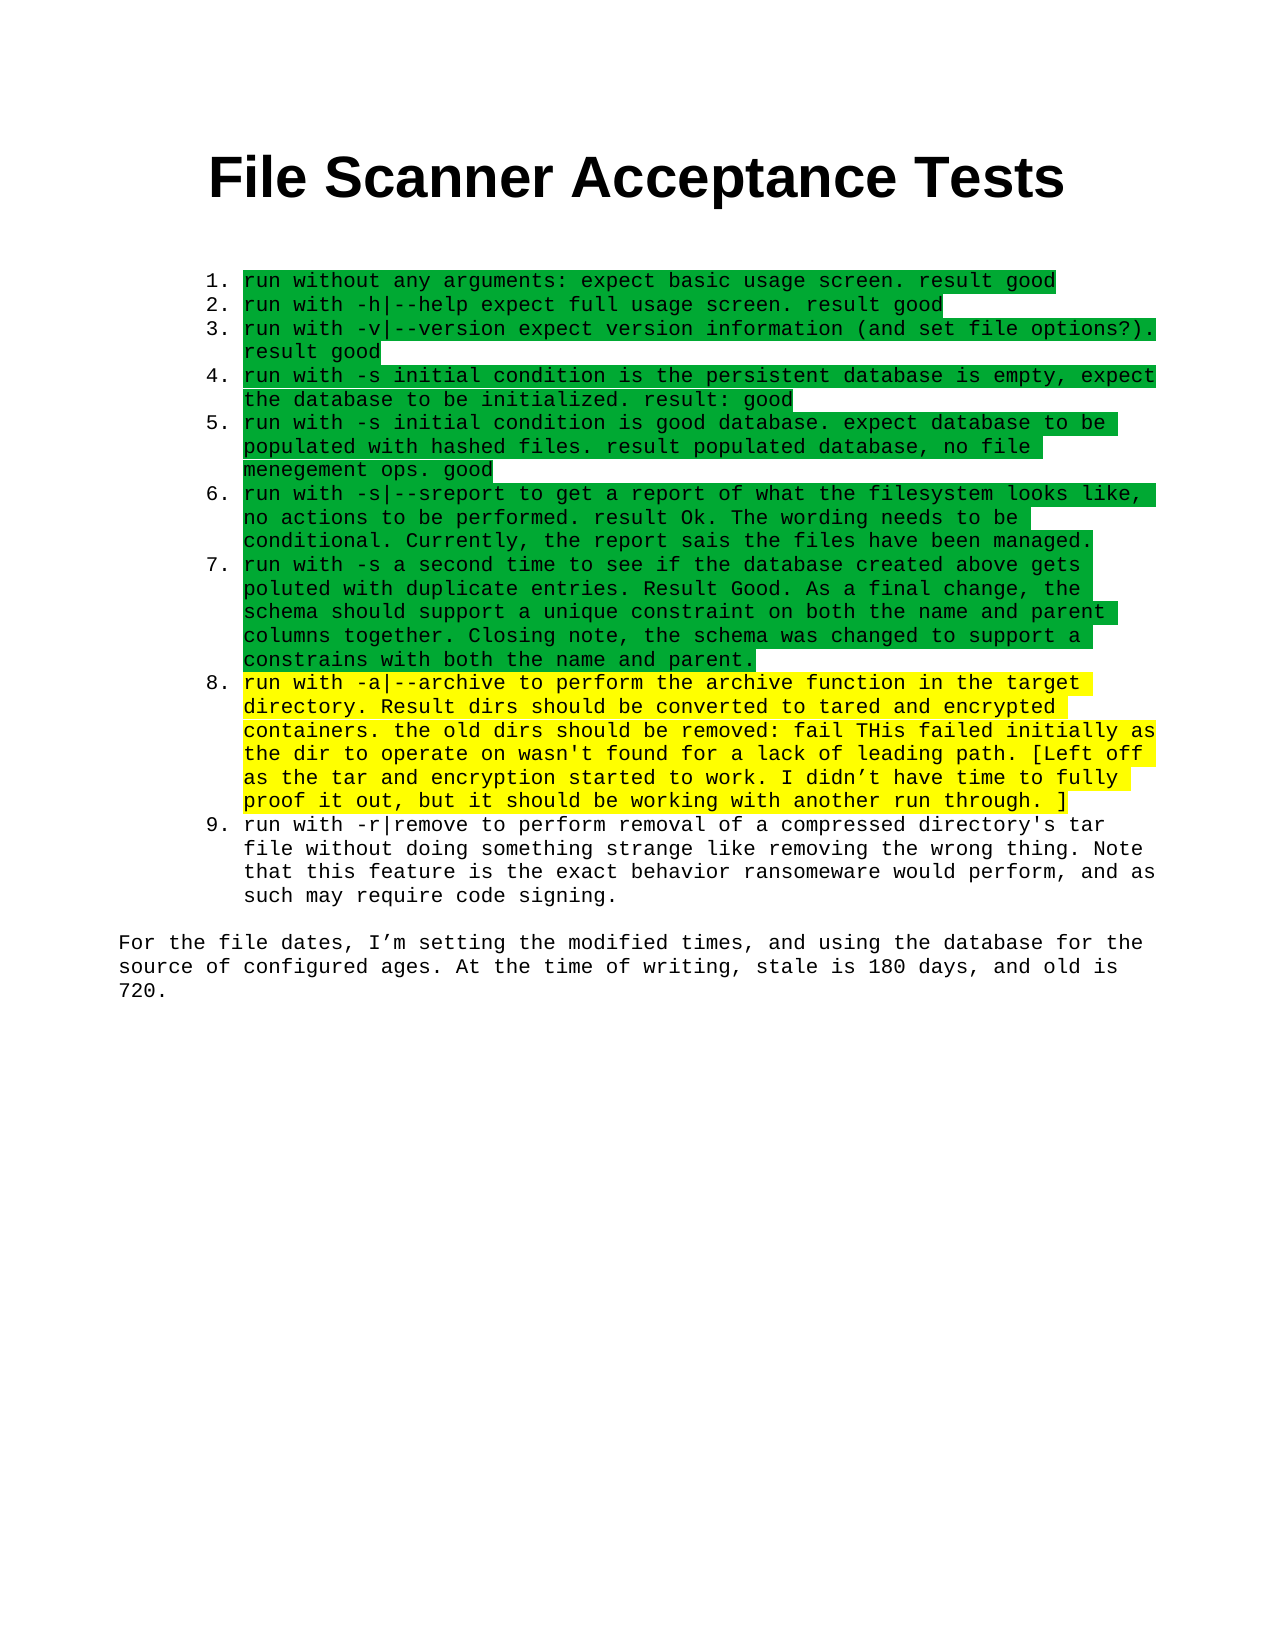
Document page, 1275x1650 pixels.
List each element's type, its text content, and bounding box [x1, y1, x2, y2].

list run with -s initial condition is the persistent database is empty, expect the database to be initialized. result: good [206, 365, 1157, 412]
list run with -s a second time to see if the database created above gets poluted with duplicate entries. Result Good. As a final change, the schema should support a unique constraint on both the name and parent columns together. Closing note, the schema was changed to support a constrains with both the name and parent. [206, 554, 1157, 672]
list run with -v|--version expect version information (and set file options?). result good [206, 318, 1157, 365]
list run without any arguments: expect basic usage screen. result good [206, 270, 1157, 294]
list run with -h|--help expect full usage screen. result good [206, 294, 1157, 318]
list run with -r|remove to perform removal of a compressed directory's tar file without doing something strange like removing the wrong thing. Note that this feature is the exact behavior ransomeware would perform, and as such may require code signing. [206, 814, 1157, 909]
title File Scanner Acceptance Tests [118, 143, 1157, 210]
list run with -a|--archive to perform the archive function in the target directory. Result dirs should be converted to tared and encrypted containers. the old dirs should be removed: fail THis failed initially as the dir to operate on wasn't found for a lack of leading path. [Left off as the tar and encryption started to work. I didn’t have time to fully proof it out, but it should be working with another run through. ] [206, 672, 1157, 814]
list run with -s initial condition is good database. expect database to be populated with hashed files. result populated database, no file menegement ops. good [206, 412, 1157, 483]
text For the file dates, I’m setting the modified times, and using the database for the source of configured ages. At the time of writing, stale is 180 days, and old is 720. [118, 932, 1157, 1003]
list run with -s|--sreport to get a report of what the filesystem looks like, no actions to be performed. result Ok. The wording needs to be conditional. Currently, the report sais the files have been managed. [206, 483, 1157, 554]
